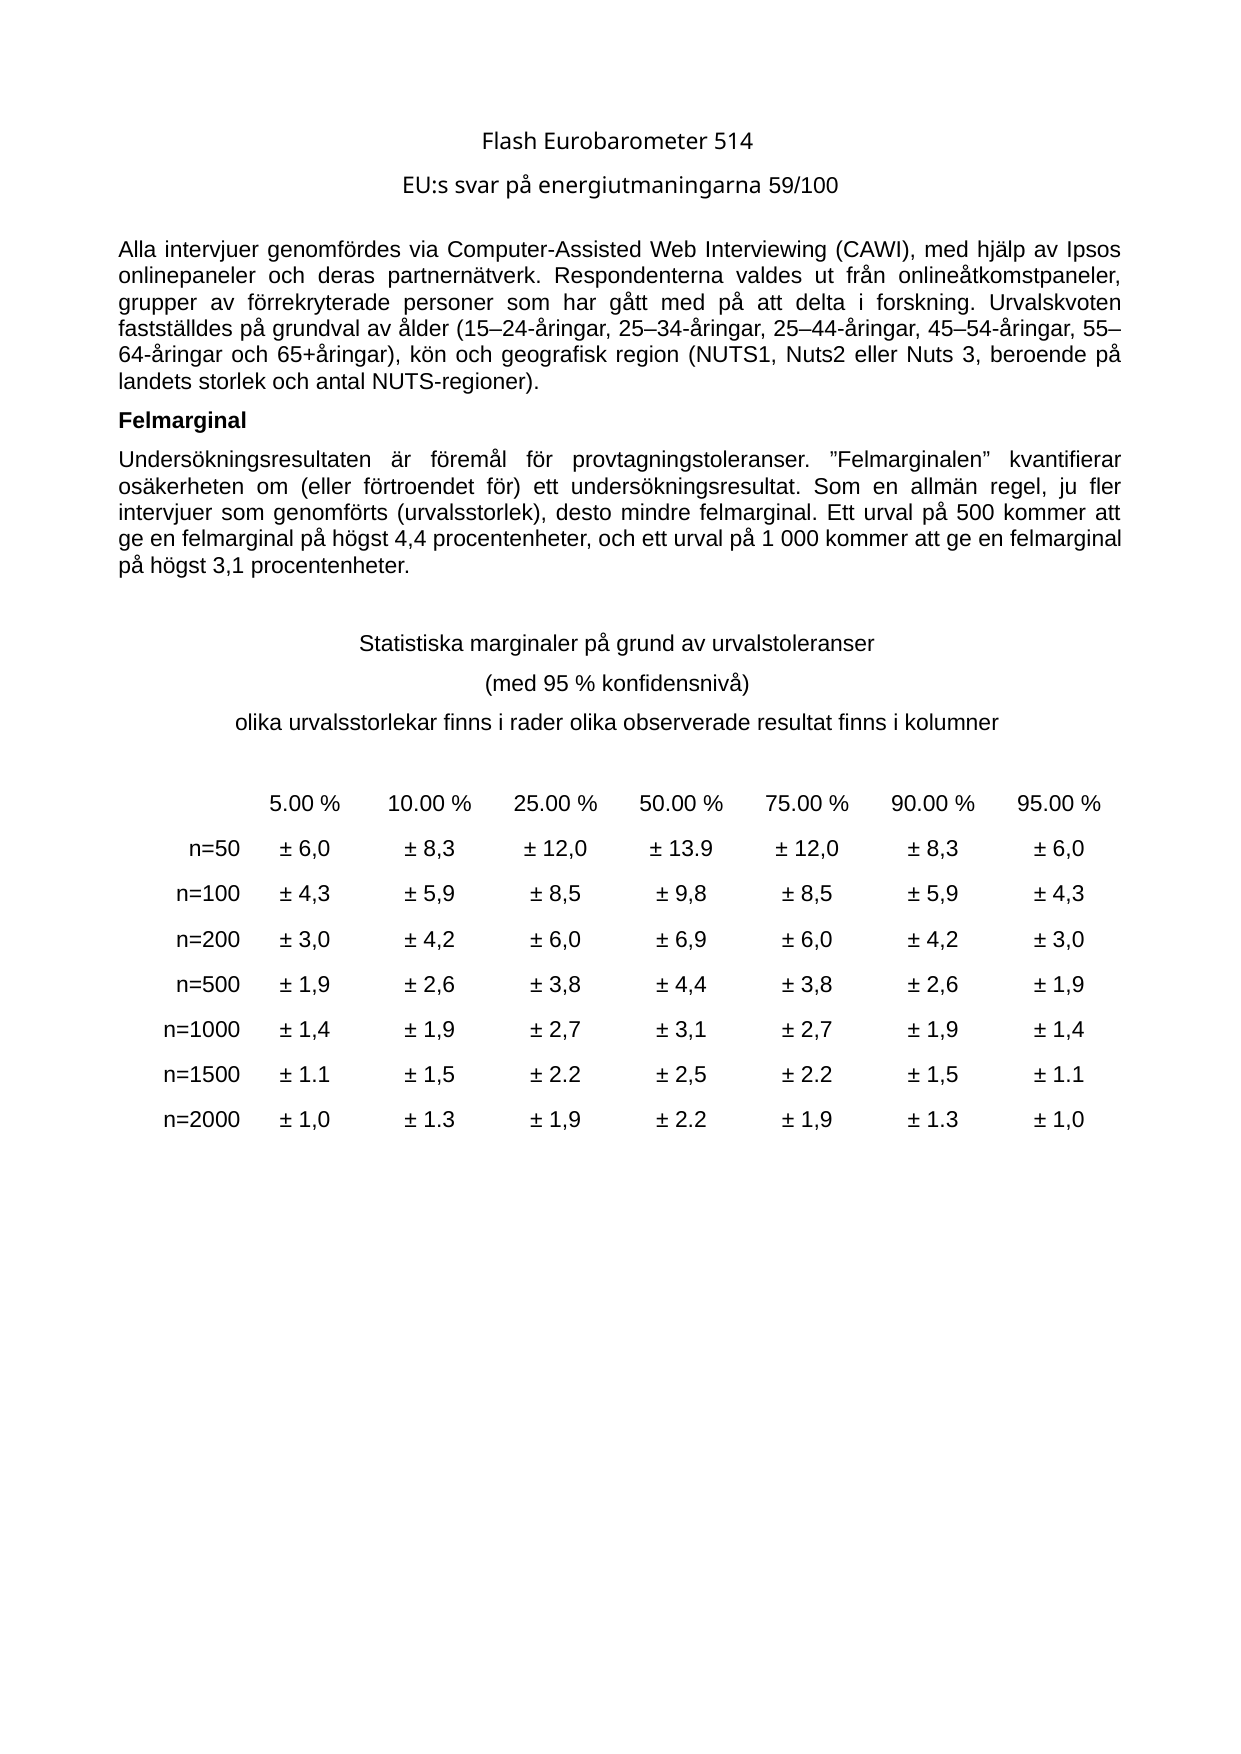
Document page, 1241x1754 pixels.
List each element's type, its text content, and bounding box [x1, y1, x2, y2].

table_cell ± 1,9 [493, 1097, 618, 1142]
table_header 50,00 % [618, 781, 744, 826]
table_header 25,00 % [493, 781, 618, 826]
text Felmarginal [118, 407, 1122, 433]
table_cell ± 1,4 [996, 1006, 1122, 1051]
table_cell n=200 [118, 916, 243, 961]
table_cell ± 1,5 [367, 1051, 492, 1097]
table_cell ± 1,9 [996, 961, 1122, 1006]
text Undersökningsresultaten är föremål för provtagningstoleranser. ”Felmarginalen” kvantifierar osäkerheten om (eller förtroendet för) ett undersökningsresultat. Som en allmän regel, ju fler intervjuer som genomförts (urvalsstorlek), desto mindre felmarginal. Ett urval på 500 kommer att ge en felmarginal på högst 4,4 procentenheter, och ett urval på 1 000 kommer att ge en felmarginal på högst 3,1 procentenheter. [118, 446, 1122, 578]
text Statistiska marginaler på grund av urvalstoleranser [118, 630, 1122, 657]
table_cell ± 1,0 [996, 1097, 1122, 1142]
table_cell ± 4,3 [996, 871, 1122, 916]
table_cell n=500 [118, 961, 243, 1006]
table_cell ± 3,1 [618, 1006, 744, 1051]
table_cell ± 1,0 [243, 1097, 367, 1142]
table_cell ± 1,4 [243, 1006, 367, 1051]
table_cell ± 3,0 [996, 916, 1122, 961]
table_cell ± 8,5 [744, 871, 870, 916]
table_cell ± 2,6 [367, 961, 492, 1006]
table_cell n=1000 [118, 1006, 243, 1051]
table_cell ± 3,0 [243, 916, 367, 961]
table_cell ± 2.2 [618, 1097, 744, 1142]
table_cell ± 2,7 [744, 1006, 870, 1051]
table_cell ± 3,8 [493, 961, 618, 1006]
table_cell ± 6,0 [996, 826, 1122, 871]
table_cell ± 9,8 [618, 871, 744, 916]
table_cell ± 5,9 [870, 871, 996, 916]
table_cell ± 8,3 [870, 826, 996, 871]
table_header 90,00 % [870, 781, 996, 826]
table_cell ± 4,3 [243, 871, 367, 916]
table_cell ± 1.1 [243, 1051, 367, 1097]
table_cell ± 2,7 [493, 1006, 618, 1051]
table_header [118, 781, 243, 826]
text olika urvalsstorlekar finns i rader olika observerade resultat finns i kolumner [118, 709, 1122, 735]
table_cell ± 1,9 [744, 1097, 870, 1142]
table_cell ± 8,5 [493, 871, 618, 916]
table_cell ± 12,0 [493, 826, 618, 871]
table_cell ± 1,9 [367, 1006, 492, 1051]
table_cell ± 1,5 [870, 1051, 996, 1097]
table_cell ± 6,9 [618, 916, 744, 961]
table_cell ± 1.3 [367, 1097, 492, 1142]
table_cell ± 2,5 [618, 1051, 744, 1097]
table_header 75,00 % [744, 781, 870, 826]
table_cell n=1500 [118, 1051, 243, 1097]
table_cell ± 1,9 [870, 1006, 996, 1051]
table_cell ± 8,3 [367, 826, 492, 871]
table_cell ± 6,0 [243, 826, 367, 871]
table_cell ± 6,0 [493, 916, 618, 961]
table_cell ± 6,0 [744, 916, 870, 961]
table_cell ± 3,8 [744, 961, 870, 1006]
table_header 10,00 % [367, 781, 492, 826]
table_cell ± 1.1 [996, 1051, 1122, 1097]
table_cell ± 4,2 [870, 916, 996, 961]
table_cell ± 2.2 [493, 1051, 618, 1097]
table_cell ± 4,4 [618, 961, 744, 1006]
table_cell ± 4,2 [367, 916, 492, 961]
table_cell ± 2,6 [870, 961, 996, 1006]
table_cell n=100 [118, 871, 243, 916]
table_cell ± 2.2 [744, 1051, 870, 1097]
table_header 95,00 % [996, 781, 1122, 826]
text (med 95 % konfidensnivå) [118, 669, 1122, 696]
table_cell n=2000 [118, 1097, 243, 1142]
table_cell ± 1,9 [243, 961, 367, 1006]
table_cell ± 1.3 [870, 1097, 996, 1142]
text Alla intervjuer genomfördes via Computer-Assisted Web Interviewing (CAWI), med hjälp av Ipsos onlinepaneler och deras partnernätverk. Respondenterna valdes ut från onlineåtkomstpaneler, grupper av förrekryterade personer som har gått med på att delta i forskning. Urvalskvoten fastställdes på grundval av ålder (15–24-åringar, 25–34-åringar, 25–44-åringar, 45–54-åringar, 55–64-åringar och 65+åringar), kön och geografisk region (NUTS1, Nuts2 eller Nuts 3, beroende på landets storlek och antal NUTS-regioner). [118, 236, 1122, 394]
table_cell ± 5,9 [367, 871, 492, 916]
table_cell ± 13.9 [618, 826, 744, 871]
table_cell ± 12,0 [744, 826, 870, 871]
table_header 5,00 % [243, 781, 367, 826]
table_cell n=50 [118, 826, 243, 871]
